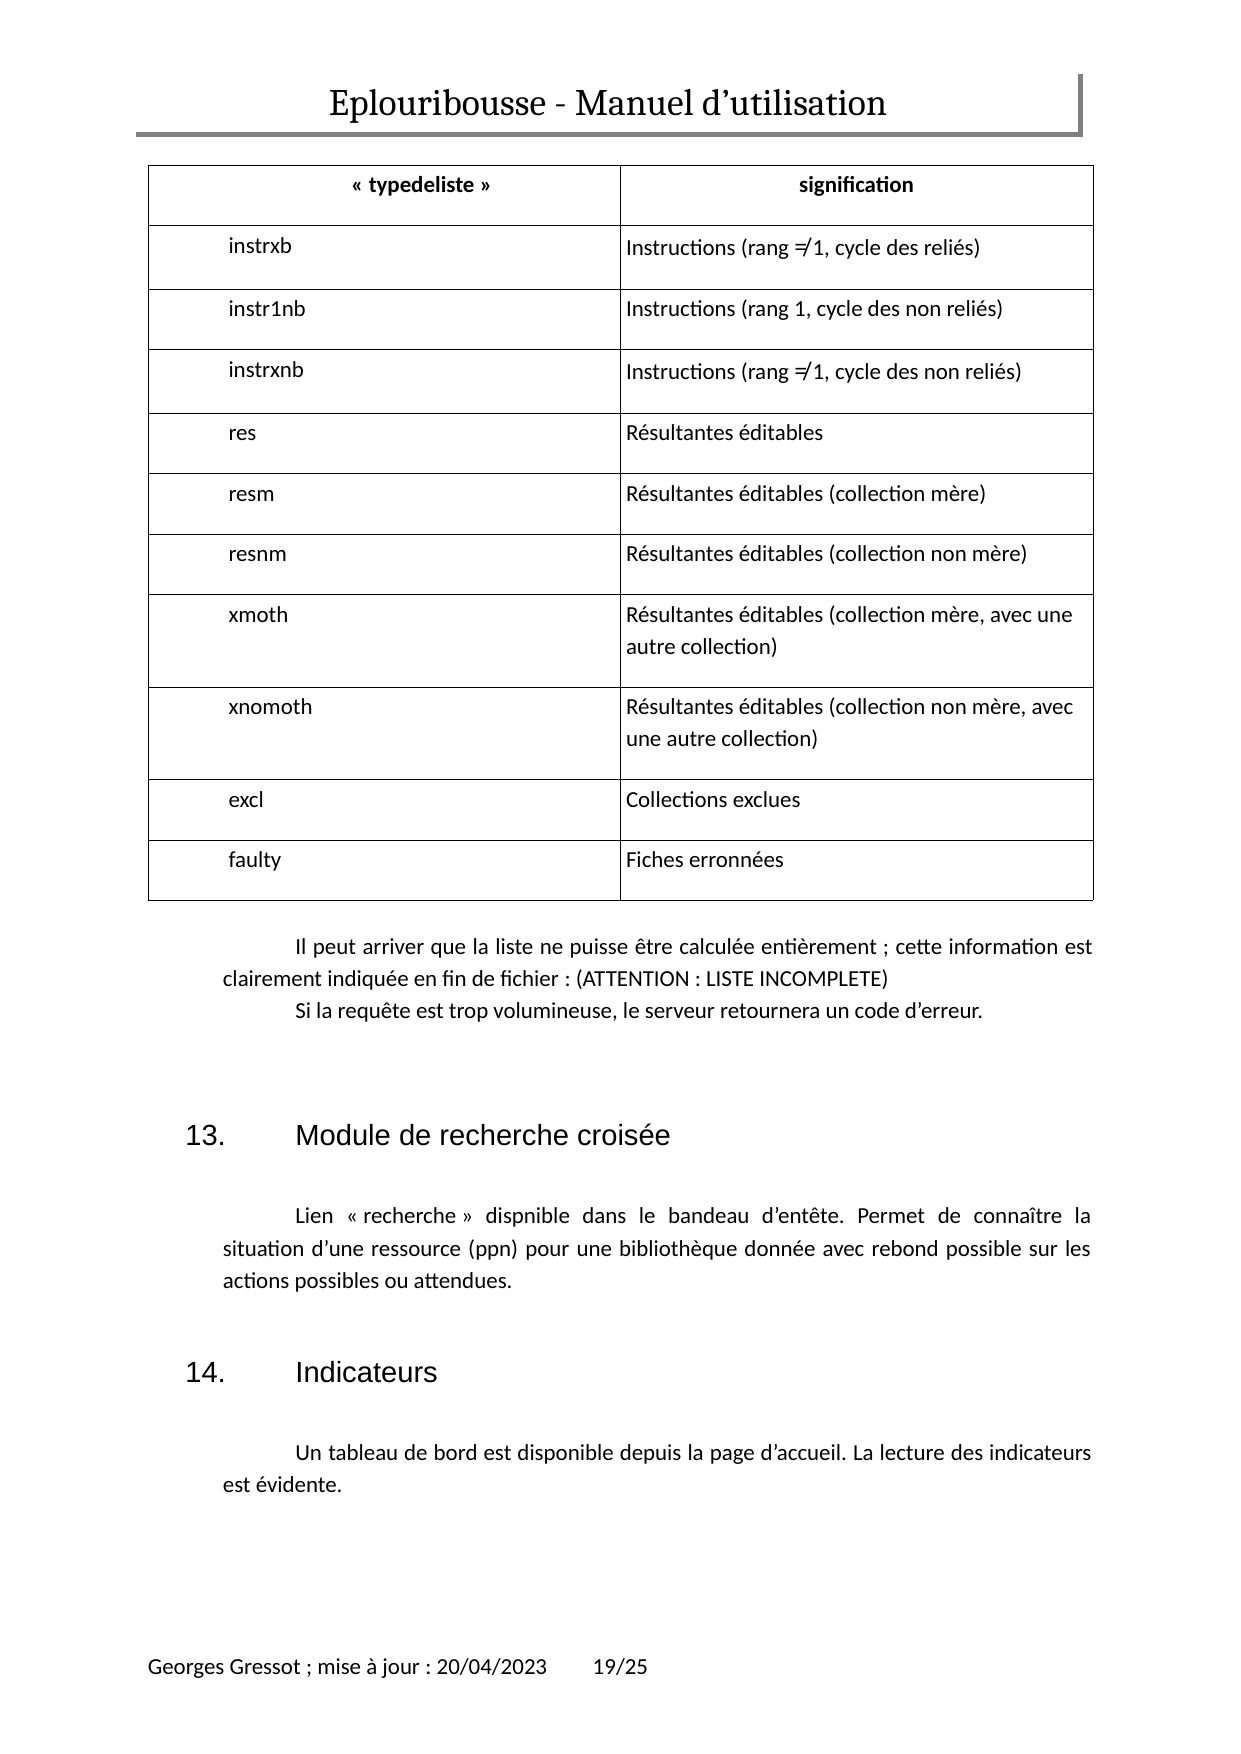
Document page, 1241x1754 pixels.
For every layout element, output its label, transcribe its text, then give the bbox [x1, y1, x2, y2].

table_cell Fiches erronnées [621, 841, 1093, 900]
list Si la requête est trop volumineuse, le serveur retournera un code d’erreur. [223, 997, 1093, 1025]
table_cell Résultantes éditables [621, 414, 1093, 473]
table_cell Résultantes éditables (collection mère, avec une autre collection) [621, 595, 1093, 687]
table_cell Instructions (rang 1, cycle des non reliés) [621, 290, 1093, 349]
table_cell res [149, 414, 620, 473]
table_cell excl [149, 780, 620, 839]
table_cell instrxnb [149, 350, 620, 413]
table_header « typedeliste » [149, 166, 620, 225]
table_cell instrxb [149, 226, 620, 289]
list Lien « recherche » dispnible dans le bandeau d’entête. Permet de connaître la situation d’une ressource (ppn) pour une bibliothèque donnée avec rebond possible sur les actions possibles ou attendues. [223, 1201, 1093, 1294]
table_cell resm [149, 474, 620, 533]
table_cell Résultantes éditables (collection non mère, avec une autre collection) [621, 688, 1093, 779]
table_cell xnomoth [149, 688, 620, 779]
table_cell Instructions (rang ≠ 1, cycle des non reliés) [621, 350, 1093, 413]
subtitle Indicateurs [185, 1355, 1093, 1389]
table_cell Instructions (rang ≠ 1, cycle des reliés) [621, 226, 1093, 289]
subtitle Module de recherche croisée [185, 1118, 1093, 1152]
table_cell Résultantes éditables (collection mère) [621, 474, 1093, 533]
table_cell Collections exclues [621, 780, 1093, 839]
list Un tableau de bord est disponible depuis la page d’accueil. La lecture des indicateurs est évidente. [223, 1438, 1093, 1499]
table_cell resnm [149, 535, 620, 594]
table_header signification [621, 166, 1093, 225]
table_cell faulty [149, 841, 620, 900]
list Il peut arriver que la liste ne puisse être calculée entièrement ; cette information est clairement indiquée en fin de fichier : (ATTENTION : LISTE INCOMPLETE) [223, 932, 1093, 992]
table_cell instr1nb [149, 290, 620, 349]
table_cell Résultantes éditables (collection non mère) [621, 535, 1093, 594]
table_cell xmoth [149, 595, 620, 687]
